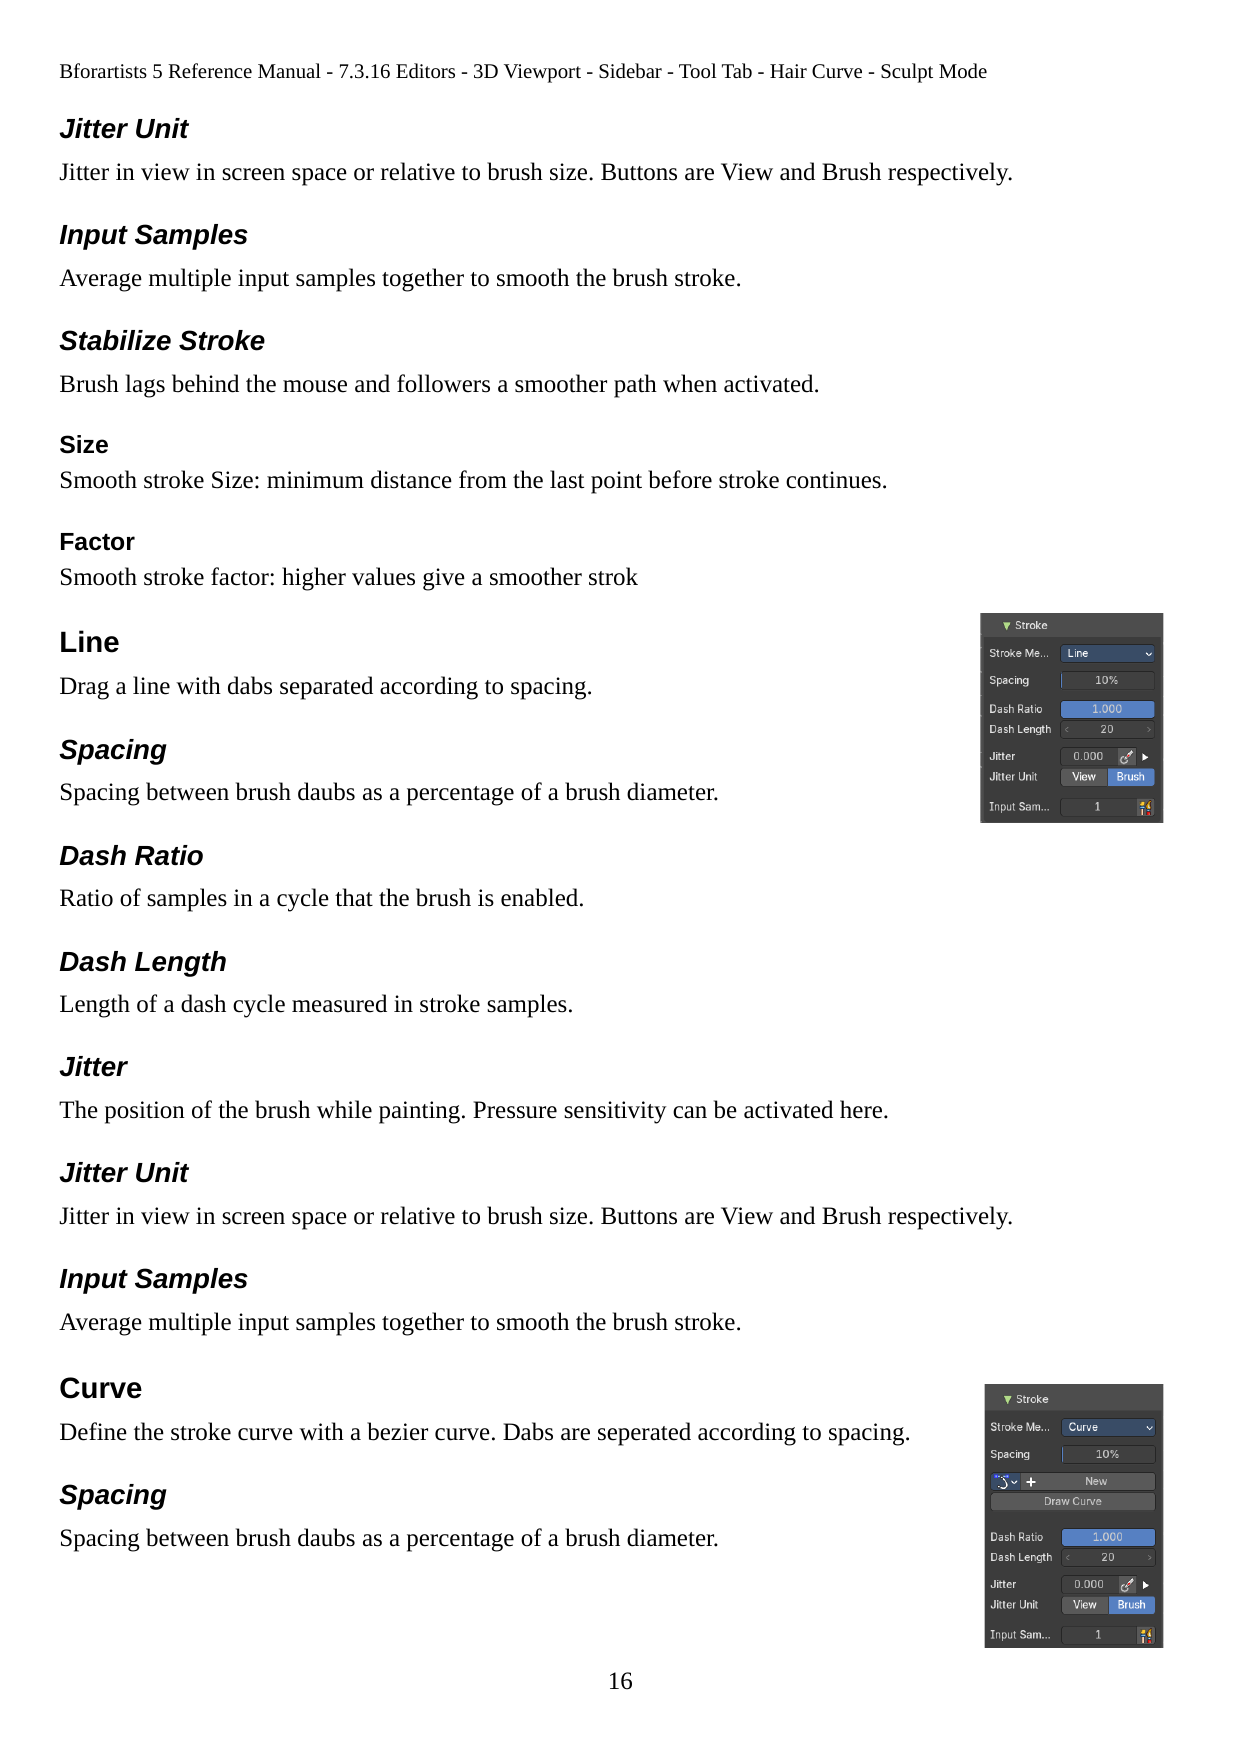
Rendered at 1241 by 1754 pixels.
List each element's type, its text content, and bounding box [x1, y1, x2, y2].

text Jitter in view in screen space or relative to brush size. Buttons are View and Brush respectively. [59, 1201, 1181, 1230]
subtitle Curve [59, 1371, 1181, 1404]
text Spacing between brush daubs as a percentage of a brush diameter. [59, 777, 980, 806]
subtitle Size [59, 430, 1181, 459]
subtitle Spacing [59, 1478, 984, 1510]
text Define the stroke curve with a bezier curve. Dabs are seperated according to spacing. [59, 1417, 984, 1446]
subtitle Input Samples [59, 218, 1181, 250]
subtitle [1164, 1478, 1181, 1510]
subtitle Jitter Unit [59, 1157, 1181, 1189]
text Length of a dash cycle measured in stroke samples. [59, 989, 1181, 1018]
text The position of the brush while painting. Pressure sensitivity can be activated here. [59, 1095, 1181, 1124]
subtitle [1164, 733, 1181, 765]
picture [980, 613, 1164, 823]
subtitle Spacing [59, 733, 980, 765]
subtitle Jitter [59, 1051, 1181, 1083]
text Average multiple input samples together to smooth the brush stroke. [59, 1307, 1181, 1336]
text Smooth stroke factor: higher values give a smoother strok [59, 562, 1181, 590]
subtitle Factor [59, 527, 1181, 555]
subtitle Dash Length [59, 945, 1181, 977]
text Drag a line with dabs separated according to spacing. [59, 671, 980, 700]
subtitle Jitter Unit [59, 113, 1181, 144]
subtitle Dash Ratio [59, 839, 1181, 871]
text Smooth stroke Size: minimum distance from the last point before stroke continues. [59, 465, 1181, 494]
subtitle Line [59, 625, 980, 659]
text Average multiple input samples together to smooth the brush stroke. [59, 263, 1181, 292]
subtitle Stabilize Stroke [59, 324, 1181, 356]
picture [984, 1384, 1164, 1648]
text Jitter in view in screen space or relative to brush size. Buttons are View and Brush respectively. [59, 157, 1181, 186]
text Brush lags behind the mouse and followers a smoother path when activated. [59, 369, 1181, 398]
text Ratio of samples in a cycle that the brush is enabled. [59, 883, 1181, 912]
subtitle Input Samples [59, 1263, 1181, 1294]
text Spacing between brush daubs as a percentage of a brush diameter. [59, 1523, 984, 1552]
subtitle [1164, 625, 1181, 659]
